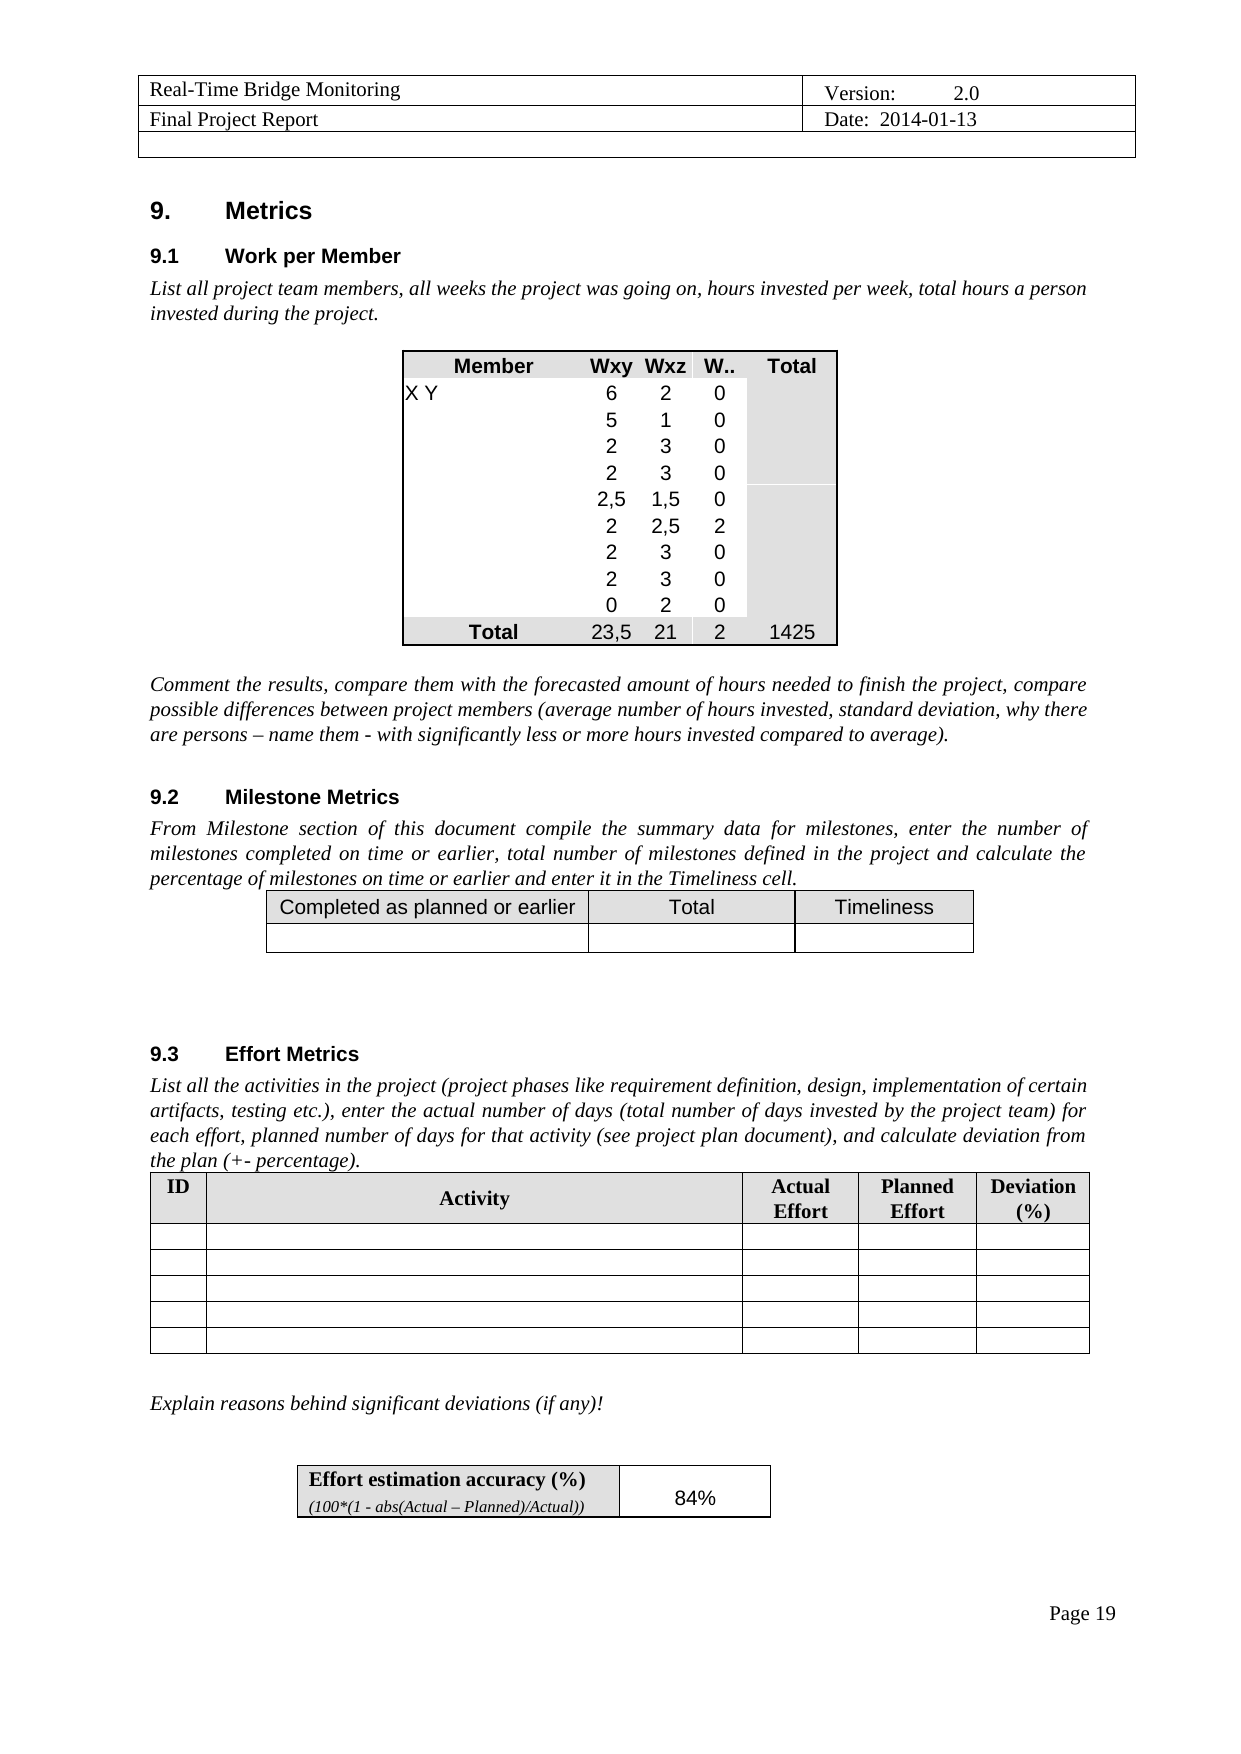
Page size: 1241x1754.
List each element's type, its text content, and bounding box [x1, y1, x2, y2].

table_cell 0 [693, 564, 747, 591]
table_cell 0 [693, 591, 747, 617]
table_cell [207, 1250, 742, 1275]
table_cell [743, 1250, 858, 1275]
table_cell [747, 485, 836, 511]
table_cell [977, 1250, 1089, 1275]
table_cell [404, 591, 584, 617]
table_cell [743, 1276, 858, 1301]
table_header Timeliness [796, 891, 973, 923]
table_cell 0 [693, 485, 747, 511]
table_cell [859, 1328, 976, 1353]
text From Milestone section of this document compile the summary data for milestones, enter the number of milestones completed on time or earlier, total number of milestones defined in the project and calculate the percentage of milestones on time or earlier and enter it in the Timeliness cell. [150, 815, 1090, 890]
table_cell [207, 1224, 742, 1249]
table_cell [404, 511, 584, 538]
table_header Wxy [584, 352, 638, 378]
table_cell [977, 1224, 1089, 1249]
table_cell 0 [693, 405, 747, 431]
table_cell [404, 538, 584, 564]
table_header Completed as planned or earlier [267, 891, 588, 923]
table_header Planned Effort [859, 1173, 976, 1223]
table_cell 2 [584, 564, 638, 591]
table_cell [151, 1328, 206, 1353]
table_header W.. [693, 352, 747, 378]
table_cell X Y [404, 378, 584, 405]
table_cell [404, 431, 584, 458]
table_header Member [404, 352, 584, 378]
table_cell [747, 431, 836, 458]
subtitle Work per Member [150, 243, 1090, 268]
table_cell 2,5 [638, 511, 692, 538]
table_cell 2 [584, 511, 638, 538]
text Explain reasons behind significant deviations (if any)! [150, 1391, 1090, 1415]
text List all the activities in the project (project phases like requirement definition, design, implementation of certain artifacts, testing etc.), enter the actual number of days (total number of days invested by the project team) for each effort, planned number of days for that activity (see project plan document), and calculate deviation from the plan (+- percentage). [150, 1072, 1090, 1172]
table_cell [267, 924, 588, 952]
table_cell [977, 1276, 1089, 1301]
table_cell [207, 1328, 742, 1353]
table_cell [796, 924, 973, 952]
table_cell [747, 591, 836, 617]
table_cell [151, 1250, 206, 1275]
table_cell [207, 1276, 742, 1301]
table_header Wxz [638, 352, 692, 378]
subtitle Metrics [150, 196, 1090, 224]
table_cell [977, 1328, 1089, 1353]
table_cell [747, 564, 836, 591]
table_cell [977, 1302, 1089, 1327]
table_cell Total [404, 617, 584, 644]
table_cell 3 [638, 564, 692, 591]
table_cell 2,5 [584, 485, 638, 511]
table_cell 2 [638, 378, 692, 405]
table_cell [151, 1224, 206, 1249]
table_cell 0 [693, 538, 747, 564]
table_cell 2 [638, 591, 692, 617]
table_header Total [589, 891, 794, 923]
table_cell [404, 564, 584, 591]
text List all project team members, all weeks the project was going on, hours invested per week, total hours a person invested during the project. [150, 274, 1090, 324]
table_cell 0 [693, 458, 747, 484]
table_cell [589, 924, 794, 952]
text Comment the results, compare them with the forecasted amount of hours needed to finish the project, compare possible differences between project members (average number of hours invested, standard deviation, why there are persons – name them - with significantly less or more hours invested compared to average). [150, 671, 1090, 746]
table_cell 3 [638, 431, 692, 458]
table_cell [859, 1250, 976, 1275]
table_cell [404, 458, 584, 484]
table_cell [859, 1276, 976, 1301]
table_cell [151, 1276, 206, 1301]
table_cell [747, 405, 836, 431]
table_cell [151, 1302, 206, 1327]
table_cell 1,5 [638, 485, 692, 511]
subtitle Effort Metrics [150, 1040, 1090, 1065]
table_header 84% [620, 1466, 770, 1516]
table_cell 2 [693, 617, 747, 644]
table_cell 3 [638, 458, 692, 484]
table_cell [747, 538, 836, 564]
table_cell 1 [638, 405, 692, 431]
table_cell 5 [584, 405, 638, 431]
table_cell 0 [584, 591, 638, 617]
table_cell [743, 1302, 858, 1327]
table_header Effort estimation accuracy (%) (100*(1 - abs(Actual – Planned)/Actual)) [298, 1466, 619, 1516]
table_cell 6 [584, 378, 638, 405]
table_cell [859, 1224, 976, 1249]
table_cell 2 [693, 511, 747, 538]
table_cell [404, 485, 584, 511]
table_cell [747, 378, 836, 405]
table_header Activity [207, 1173, 742, 1223]
table_cell [743, 1224, 858, 1249]
table_cell 2 [584, 458, 638, 484]
table_cell 0 [693, 431, 747, 458]
table_header ID [151, 1173, 206, 1223]
table_cell 2 [584, 538, 638, 564]
table_cell 3 [638, 538, 692, 564]
table_cell [747, 511, 836, 538]
table_cell 21 [638, 617, 692, 644]
table_header Total [747, 352, 836, 378]
table_header Actual Effort [743, 1173, 858, 1223]
table_cell [207, 1302, 742, 1327]
table_cell 1425 [747, 617, 836, 644]
table_cell [404, 405, 584, 431]
subtitle Milestone Metrics [150, 783, 1090, 808]
table_header Deviation (%) [977, 1173, 1089, 1223]
table_cell 23,5 [584, 617, 638, 644]
table_cell [859, 1302, 976, 1327]
table_cell 2 [584, 431, 638, 458]
table_cell 0 [693, 378, 747, 405]
table_cell [743, 1328, 858, 1353]
table_cell [747, 458, 836, 484]
